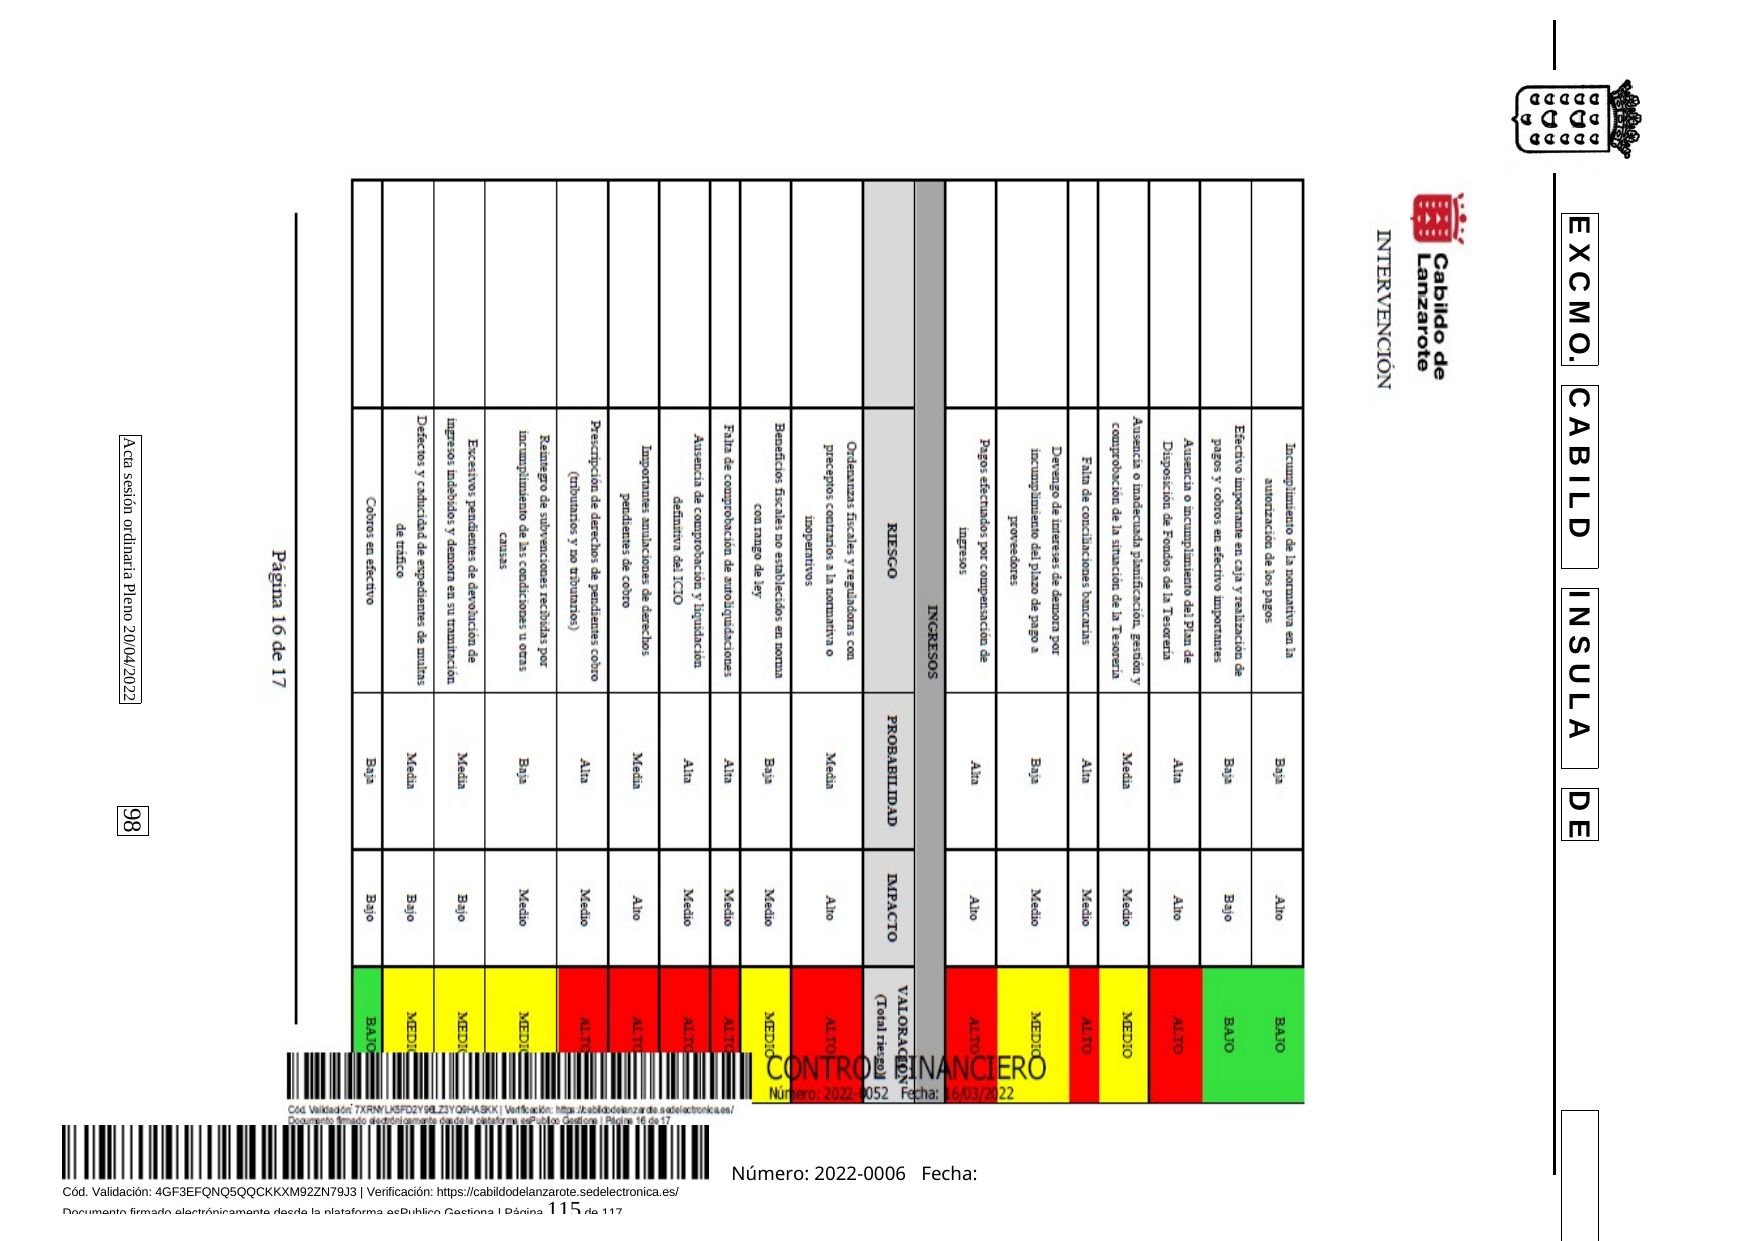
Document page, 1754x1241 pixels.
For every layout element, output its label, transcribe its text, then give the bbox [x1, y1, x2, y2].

text D E [1563, 790, 1597, 840]
picture [1503, 70, 1659, 173]
text I N S U L A R [1562, 590, 1597, 768]
text 98 [119, 808, 147, 835]
text E X C M O. [1563, 216, 1597, 365]
picture [62, 132, 1490, 1184]
text Acta sesión ordinaria Pleno 20/04/2022 [121, 438, 140, 703]
text C A B I L D O [1562, 387, 1597, 568]
